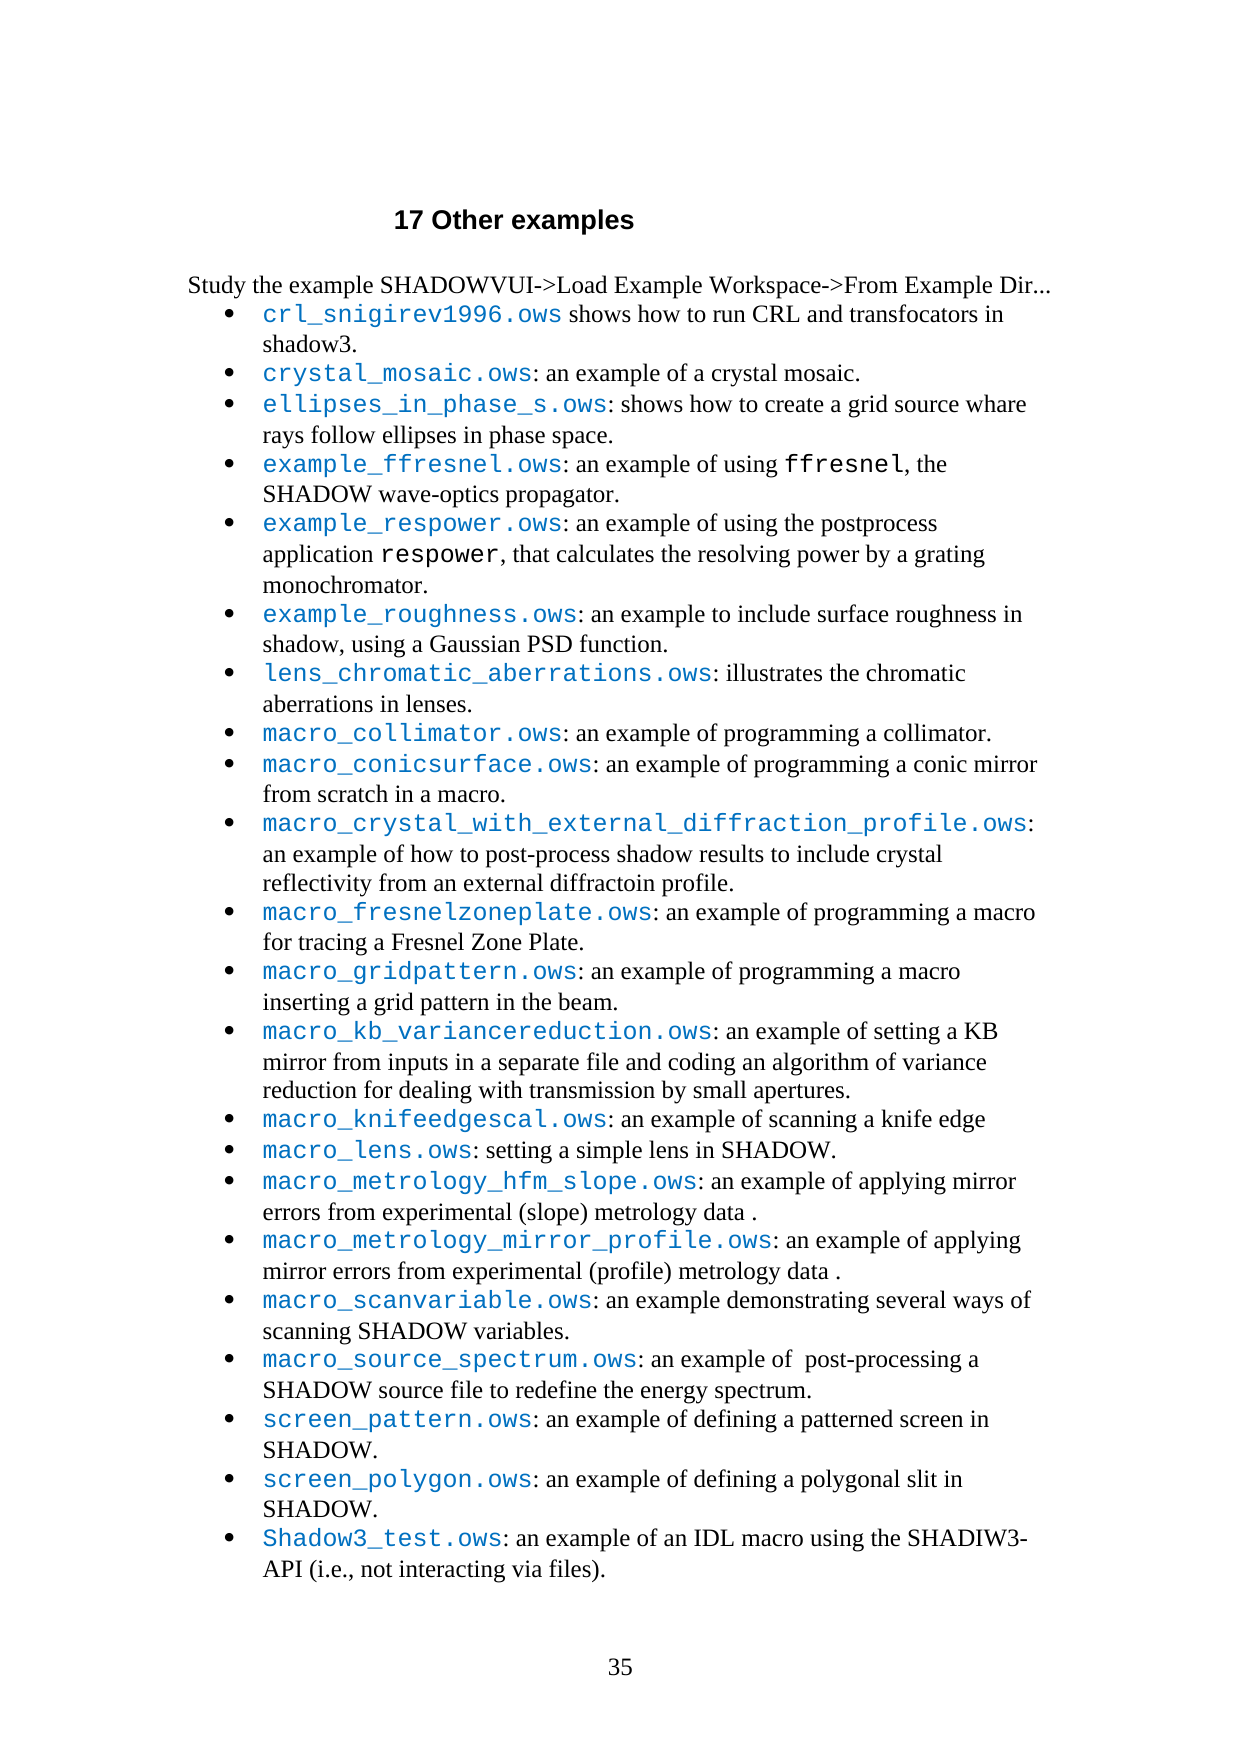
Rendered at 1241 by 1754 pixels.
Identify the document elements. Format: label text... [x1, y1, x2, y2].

list macro_crystal_with_external_diffraction_profile.ows: an example of how to post-process shadow results to include crystal reflectivity from an external diffractoin profile. [225, 808, 1053, 897]
list macro_conicsurface.ows: an example of programming a conic mirror from scratch in a macro. [225, 749, 1053, 808]
list macro_source_spectrum.ows: an example of post-processing a SHADOW source file to redefine the energy spectrum. [225, 1344, 1053, 1404]
text Study the example SHADOWVUI->Load Example Workspace->From Example Dir... [187, 270, 1053, 299]
list macro_knifeedgescal.ows: an example of scanning a knife edge [225, 1104, 1053, 1135]
list screen_pattern.ows: an example of defining a patterned screen in SHADOW. [225, 1404, 1053, 1464]
list crystal_mosaic.ows: an example of a crystal mosaic. [225, 358, 1053, 389]
list macro_kb_variancereduction.ows: an example of setting a KB mirror from inputs in a separate file and coding an algorithm of variance reduction for dealing with transmission by small apertures. [225, 1016, 1053, 1104]
list example_ffresnel.ows: an example of using ffresnel, the SHADOW wave-optics propagator. [225, 449, 1053, 508]
list macro_gridpattern.ows: an example of programming a macro inserting a grid pattern in the beam. [225, 956, 1053, 1016]
list Shadow3_test.ows: an example of an IDL macro using the SHADIW3-API (i.e., not interacting via files). [225, 1523, 1053, 1583]
list ellipses_in_phase_s.ows: shows how to create a grid source whare rays follow ellipses in phase space. [225, 389, 1053, 449]
subtitle Other examples [394, 204, 1053, 235]
list example_respower.ows: an example of using the postprocess application respower, that calculates the resolving power by a grating monochromator. [225, 508, 1053, 599]
list macro_scanvariable.ows: an example demonstrating several ways of scanning SHADOW variables. [225, 1285, 1053, 1344]
list crl_snigirev1996.ows shows how to run CRL and transfocators in shadow3. [225, 299, 1053, 358]
list example_roughness.ows: an example to include surface roughness in shadow, using a Gaussian PSD function. [225, 599, 1053, 658]
list screen_polygon.ows: an example of defining a polygonal slit in SHADOW. [225, 1464, 1053, 1523]
list macro_collimator.ows: an example of programming a collimator. [225, 718, 1053, 749]
list macro_fresnelzoneplate.ows: an example of programming a macro for tracing a Fresnel Zone Plate. [225, 897, 1053, 956]
list macro_metrology_mirror_profile.ows: an example of applying mirror errors from experimental (profile) metrology data . [225, 1225, 1053, 1285]
list macro_lens.ows: setting a simple lens in SHADOW. [225, 1135, 1053, 1166]
list lens_chromatic_aberrations.ows: illustrates the chromatic aberrations in lenses. [225, 658, 1053, 718]
list macro_metrology_hfm_slope.ows: an example of applying mirror errors from experimental (slope) metrology data . [225, 1166, 1053, 1225]
